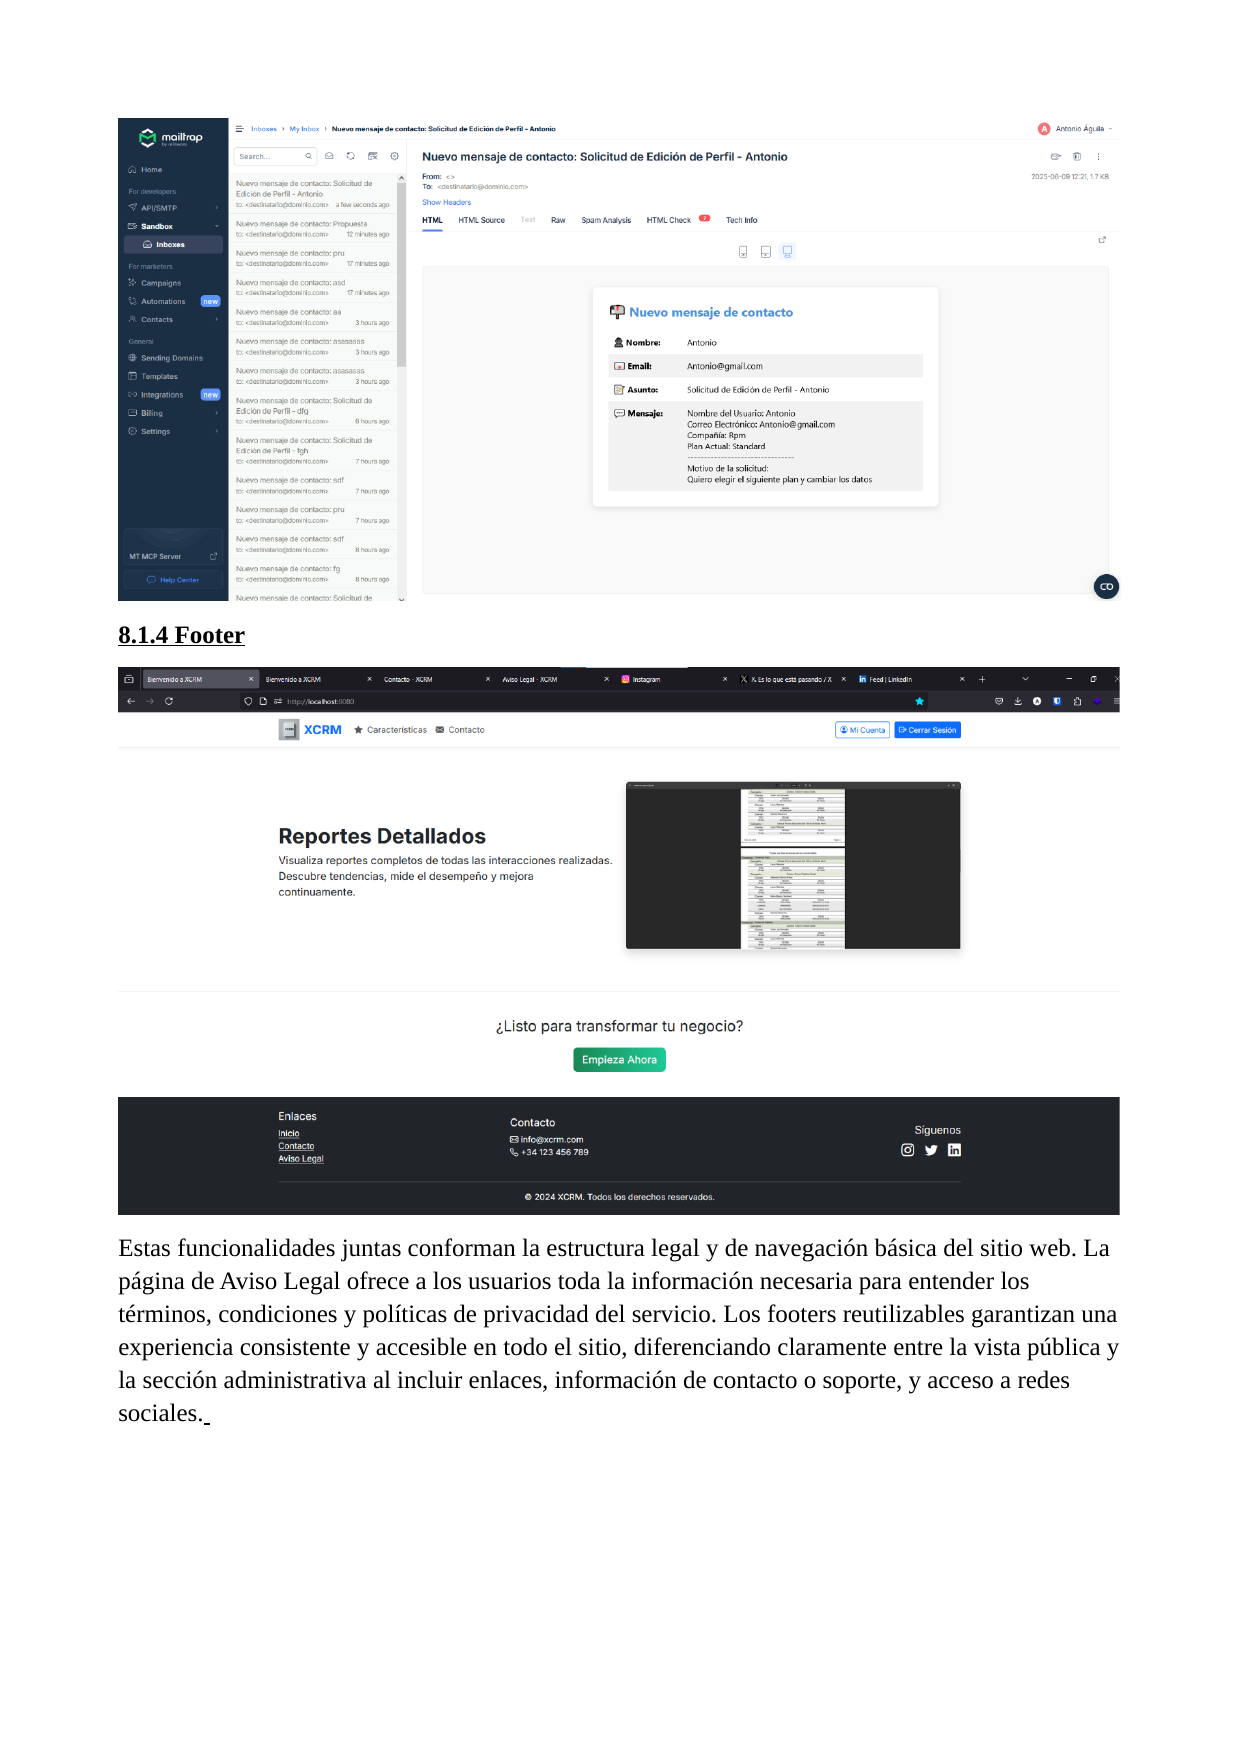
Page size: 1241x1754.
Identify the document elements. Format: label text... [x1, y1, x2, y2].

picture [118, 667, 1120, 1215]
picture [118, 118, 1122, 601]
text Estas funcionalidades juntas conforman la estructura legal y de navegación básica del sitio web. La página de Aviso Legal ofrece a los usuarios toda la información necesaria para entender los términos, condiciones y políticas de privacidad del servicio. Los footers reutilizables garantizan una experiencia consistente y accesible en todo el sitio, diferenciando claramente entre la vista pública y la sección administrativa al incluir enlaces, información de contacto o soporte, y acceso a redes sociales. [118, 1233, 1122, 1427]
text 8.1.4 Footer [118, 620, 1122, 648]
